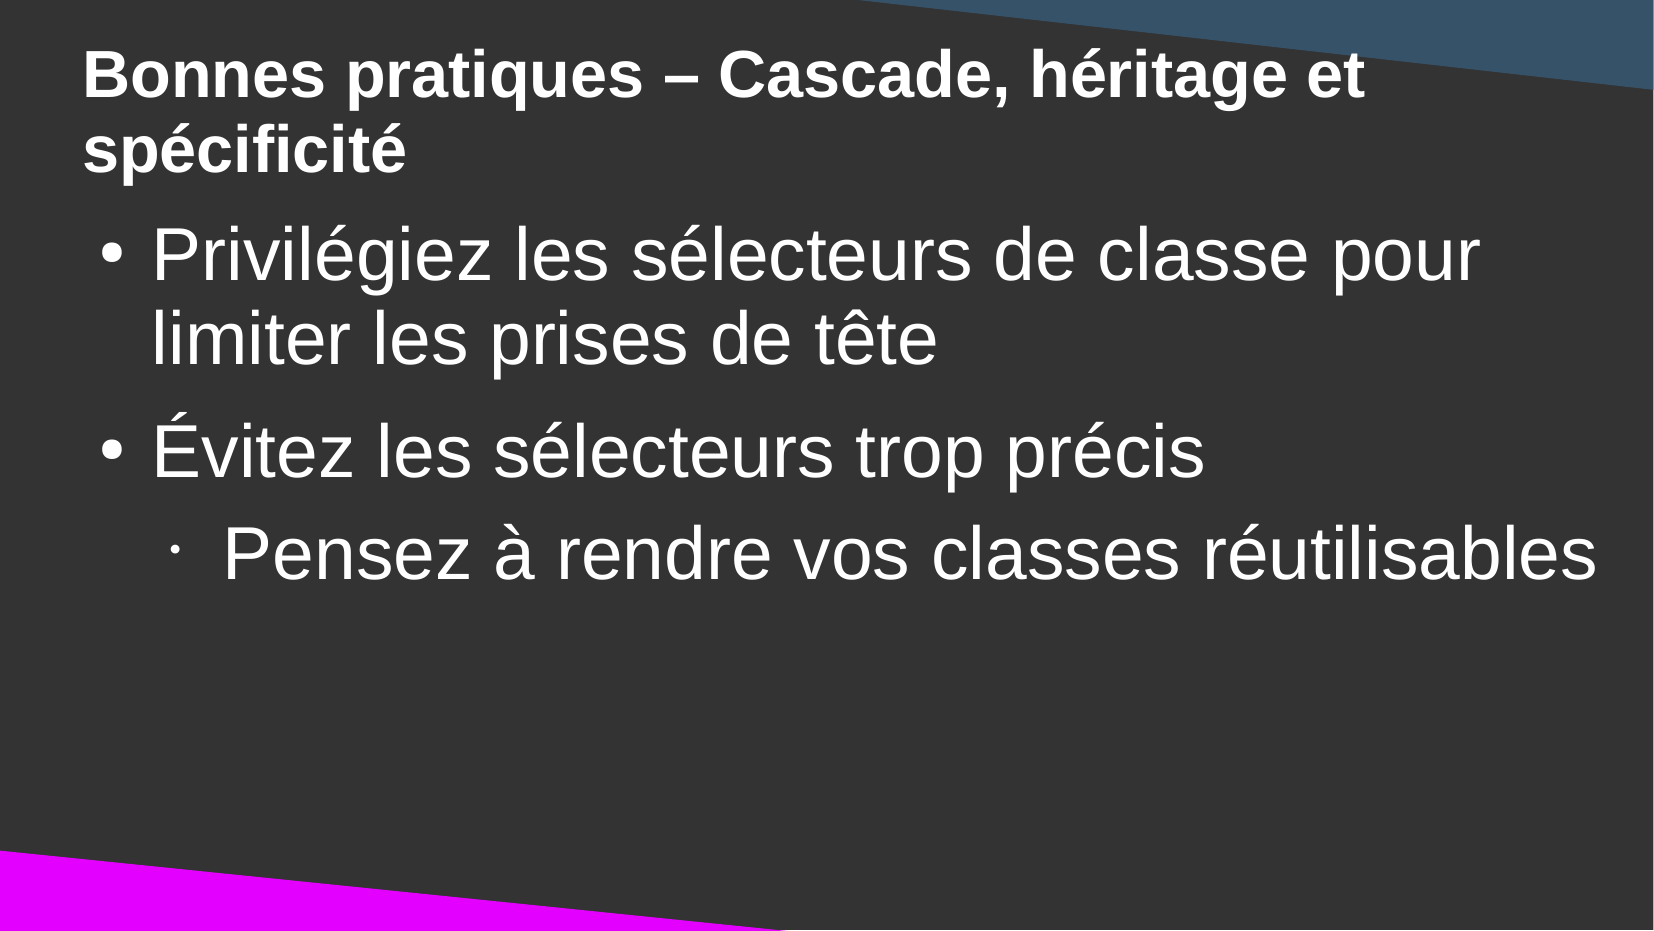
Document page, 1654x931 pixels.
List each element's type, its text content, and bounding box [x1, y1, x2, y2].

text_box [0, 850, 788, 931]
title Bonnes pratiques – Cascade, héritage et spécificité [82, 37, 1571, 187]
text_box [857, 0, 1654, 90]
list Privilégiez les sélecteurs de classe pour limiter les prises de tête Évitez les sélecteurs trop précis Pensez à rendre vos classes réutilisables [80, 212, 1605, 866]
